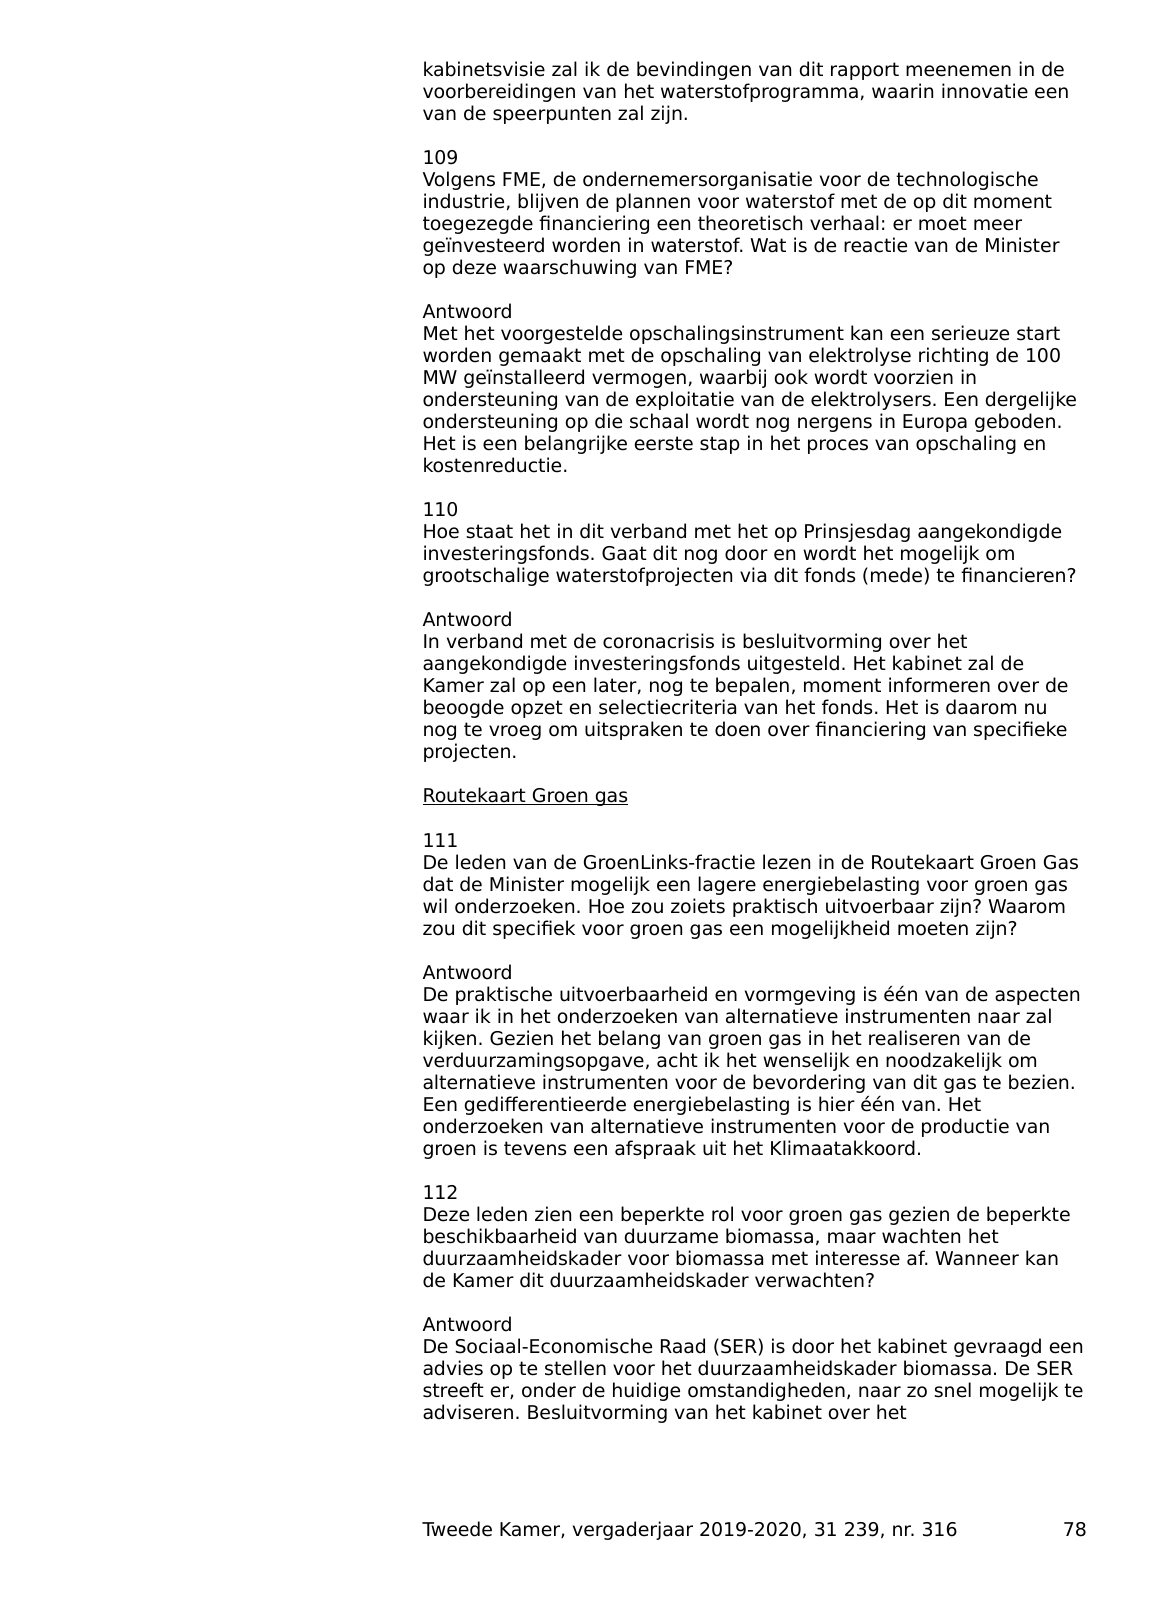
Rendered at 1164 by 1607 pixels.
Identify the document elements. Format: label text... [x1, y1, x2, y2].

text 110 [422, 499, 1087, 521]
text De leden van de GroenLinks-fractie lezen in de Routekaart Groen Gas dat de Minister mogelijk een lagere energiebelasting voor groen gas wil onderzoeken. Hoe zou zoiets praktisch uitvoerbaar zijn? Waarom zou dit specifiek voor groen gas een mogelijkheid moeten zijn? [422, 852, 1087, 939]
text De Sociaal-Economische Raad (SER) is door het kabinet gevraagd een advies op te stellen voor het duurzaamheidskader biomassa. De SER streeft er, onder de huidige omstandigheden, naar zo snel mogelijk te adviseren. Besluitvorming van het kabinet over het [422, 1336, 1087, 1424]
text kabinetsvisie zal ik de bevindingen van dit rapport meenemen in de voorbereidingen van het waterstofprogramma, waarin innovatie een van de speerpunten zal zijn. [422, 59, 1087, 125]
text 111 [422, 829, 1087, 852]
text 112 [422, 1182, 1087, 1204]
text 109 [422, 147, 1087, 169]
text Hoe staat het in dit verband met het op Prinsjesdag aangekondigde investeringsfonds. Gaat dit nog door en wordt het mogelijk om grootschalige waterstofprojecten via dit fonds (mede) te financieren? [422, 521, 1087, 587]
text In verband met de coronacrisis is besluitvorming over het aangekondigde investeringsfonds uitgesteld. Het kabinet zal de Kamer zal op een later, nog te bepalen, moment informeren over de beoogde opzet en selectiecriteria van het fonds. Het is daarom nu nog te vroeg om uitspraken te doen over financiering van specifieke projecten. [422, 631, 1087, 763]
text Met het voorgestelde opschalingsinstrument kan een serieuze start worden gemaakt met de opschaling van elektrolyse richting de 100 MW geïnstalleerd vermogen, waarbij ook wordt voorzien in ondersteuning van de exploitatie van de elektrolysers. Een dergelijke ondersteuning op die schaal wordt nog nergens in Europa geboden. Het is een belangrijke eerste stap in het proces van opschaling en kostenreductie. [422, 323, 1087, 477]
subtitle Routekaart Groen gas [422, 785, 1087, 807]
text Antwoord [422, 962, 1087, 984]
text Deze leden zien een beperkte rol voor groen gas gezien de beperkte beschikbaarheid van duurzame biomassa, maar wachten het duurzaamheidskader voor biomassa met interesse af. Wanneer kan de Kamer dit duurzaamheidskader verwachten? [422, 1204, 1087, 1292]
text Antwoord [422, 301, 1087, 323]
text Antwoord [422, 1314, 1087, 1336]
text Antwoord [422, 609, 1087, 631]
text Volgens FME, de ondernemersorganisatie voor de technologische industrie, blijven de plannen voor waterstof met de op dit moment toegezegde financiering een theoretisch verhaal: er moet meer geïnvesteerd worden in waterstof. Wat is de reactie van de Minister op deze waarschuwing van FME? [422, 169, 1087, 279]
text De praktische uitvoerbaarheid en vormgeving is één van de aspecten waar ik in het onderzoeken van alternatieve instrumenten naar zal kijken. Gezien het belang van groen gas in het realiseren van de verduurzamingsopgave, acht ik het wenselijk en noodzakelijk om alternatieve instrumenten voor de bevordering van dit gas te bezien. Een gedifferentieerde energiebelasting is hier één van. Het onderzoeken van alternatieve instrumenten voor de productie van groen is tevens een afspraak uit het Klimaatakkoord. [422, 984, 1087, 1159]
